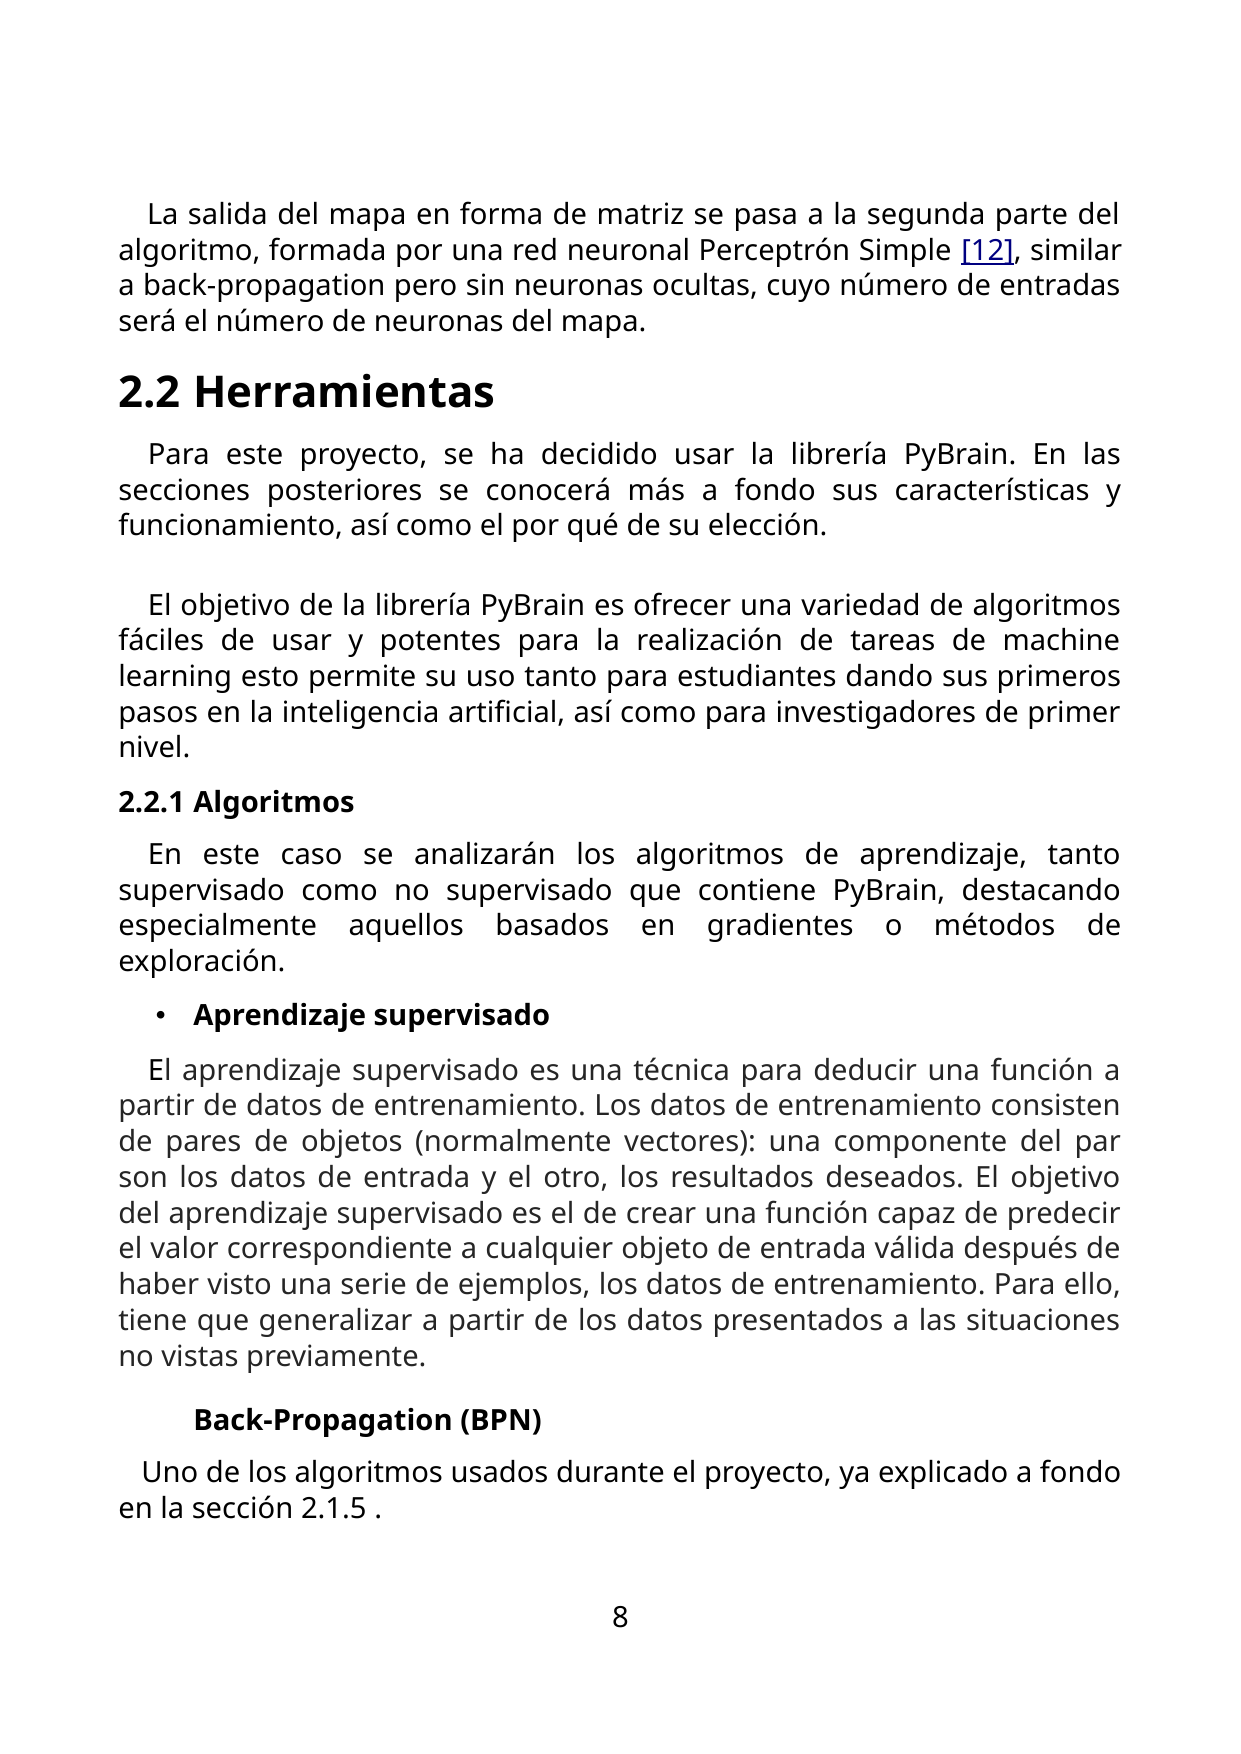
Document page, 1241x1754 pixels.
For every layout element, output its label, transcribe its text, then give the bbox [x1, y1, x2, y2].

text Para este proyecto, se ha decidido usar la librería PyBrain. En las secciones posteriores se conocerá más a fondo sus características y funcionamiento, así como el por qué de su elección. [118, 433, 1122, 544]
text La salida del mapa en forma de matriz se pasa a la segunda parte del algoritmo, formada por una red neuronal Perceptrón Simple [12], similar a back-propagation pero sin neuronas ocultas, cuyo número de entradas será el número de neuronas del mapa. [118, 193, 1122, 340]
list Uno de los algoritmos usados durante el proyecto, ya explicado a fondo en la sección 2.1.5. [118, 1452, 1122, 1527]
text El aprendizaje supervisado es una técnica para deducir una función a partir de datos de entrenamiento. Los datos de entrenamiento consisten de pares de objetos (normalmente vectores): una componente del par son los datos de entrada y el otro, los resultados deseados. El objetivo del aprendizaje supervisado es el de crear una función capaz de predecir el valor correspondiente a cualquier objeto de entrada válida después de haber visto una serie de ejemplos, los datos de entrenamiento. Para ello, tiene que generalizar a partir de los datos presentados a las situaciones no vistas previamente. [118, 1049, 1122, 1374]
list Aprendizaje supervisado [156, 995, 1122, 1034]
subtitle Herramientas [118, 361, 1122, 421]
text El objetivo de la librería PyBrain es ofrecer una variedad de algoritmos fáciles de usar y potentes para la realización de tareas de machine learning esto permite su uso tanto para estudiantes dando sus primeros pasos en la inteligencia artificial, así como para investigadores de primer nivel. [118, 584, 1122, 766]
text En este caso se analizarán los algoritmos de aprendizaje, tanto supervisado como no supervisado que contiene PyBrain, destacando especialmente aquellos basados en gradientes o métodos de exploración. [118, 833, 1122, 980]
subtitle Algoritmos [118, 781, 1122, 821]
subtitle Back-Propagation (BPN) [118, 1399, 1122, 1439]
